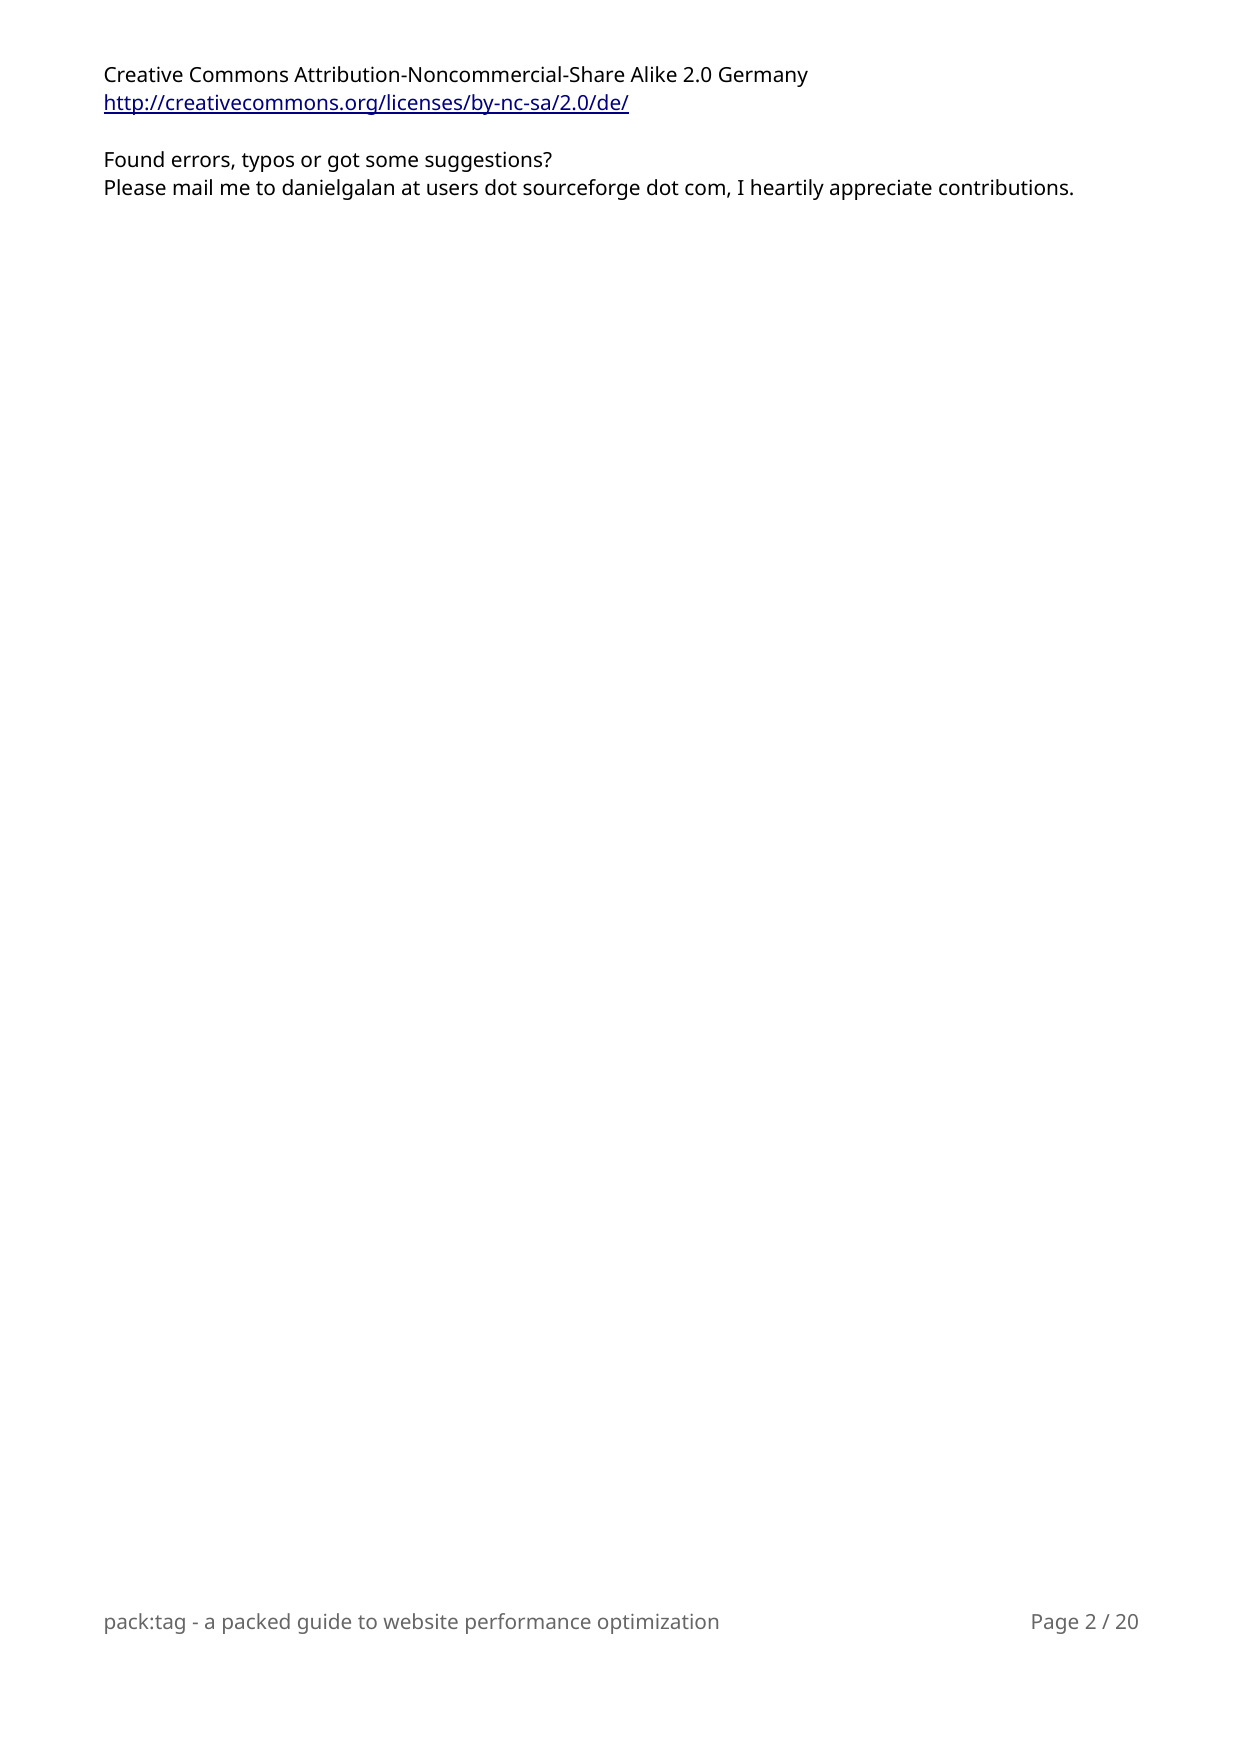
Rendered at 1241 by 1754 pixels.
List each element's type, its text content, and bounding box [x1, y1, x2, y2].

text Creative Commons Attribution-Noncommercial-Share Alike 2.0 Germany http://creativecommons.org/licenses/by-nc-sa/2.0/de/ [103, 60, 1139, 117]
text Found errors, typos or got some suggestions? [103, 145, 1139, 173]
text Please mail me to danielgalan at users dot sourceforge dot com, I heartily appreciate contributions. [103, 173, 1139, 202]
